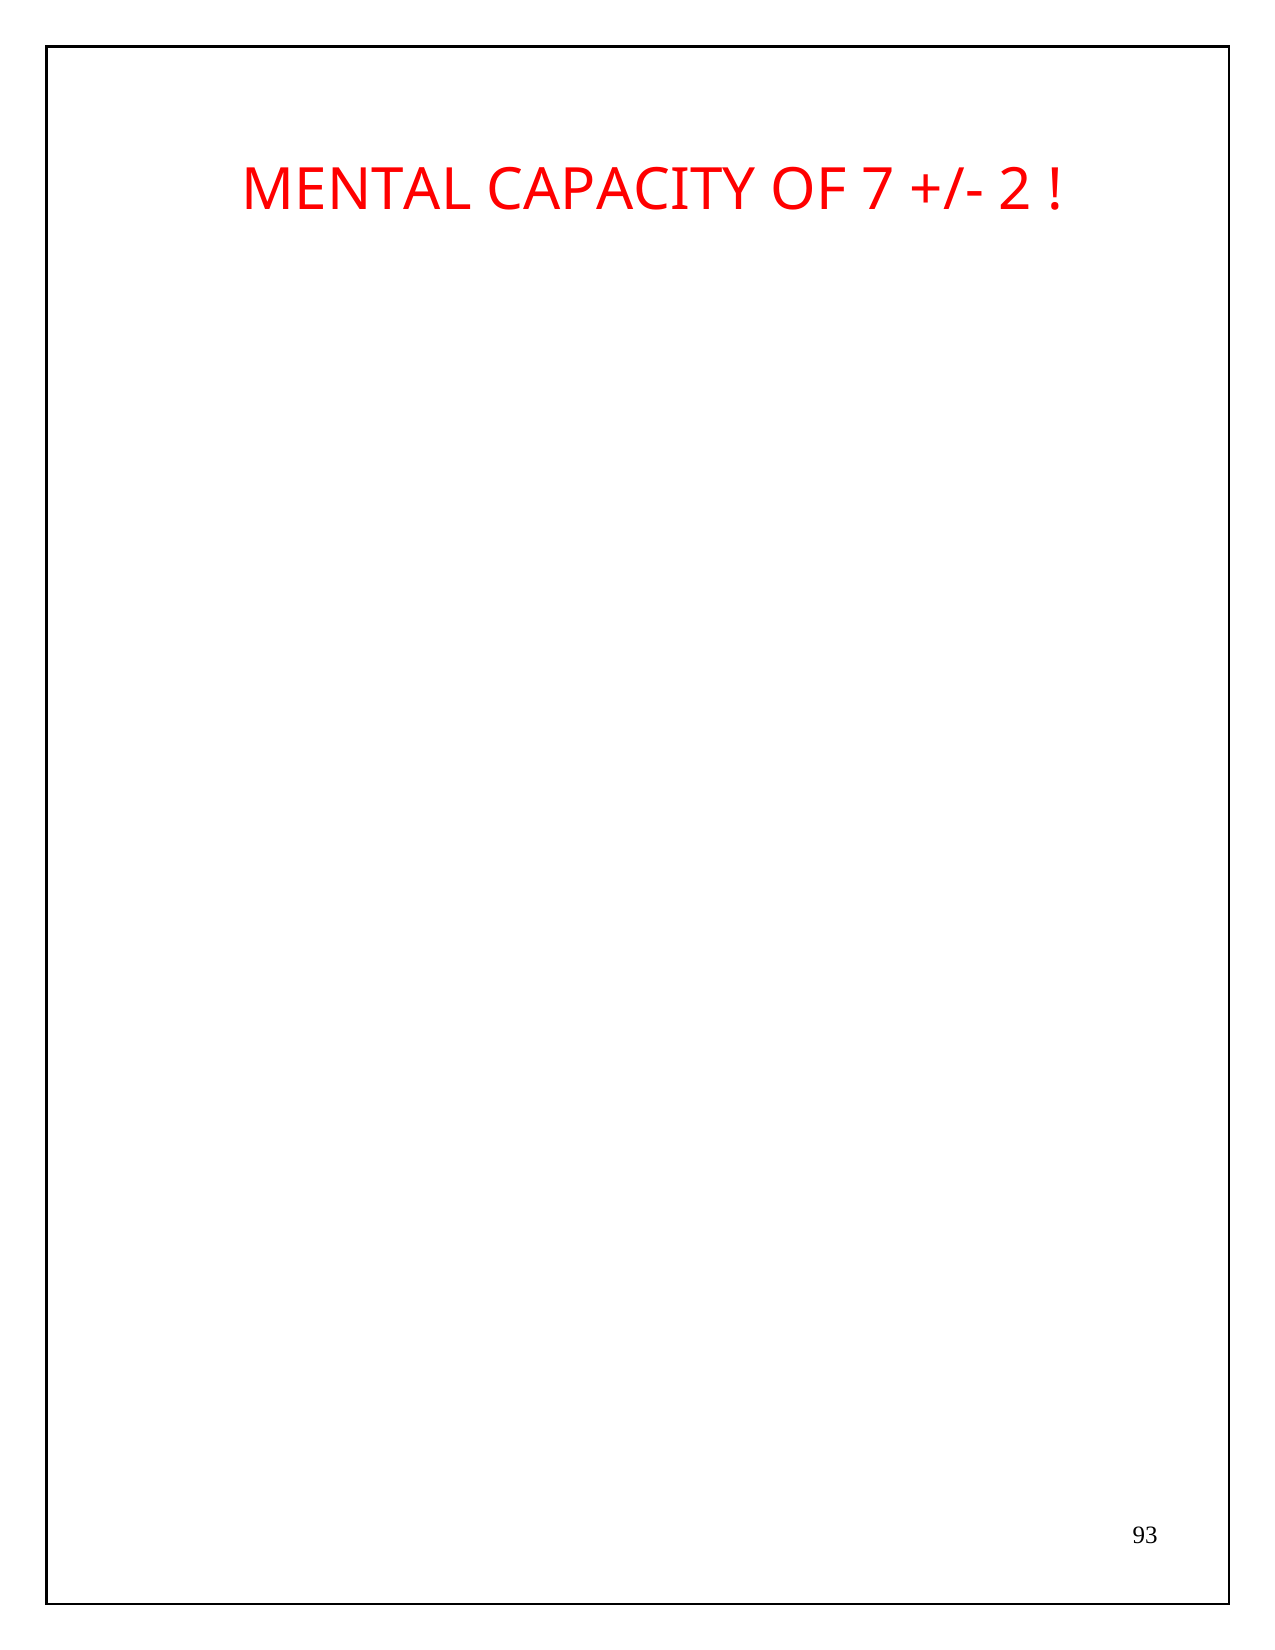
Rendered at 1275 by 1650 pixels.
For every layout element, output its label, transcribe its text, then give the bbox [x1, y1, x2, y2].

text MENTAL CAPACITY OF 7 +/- 2 ! [147, 147, 1158, 227]
